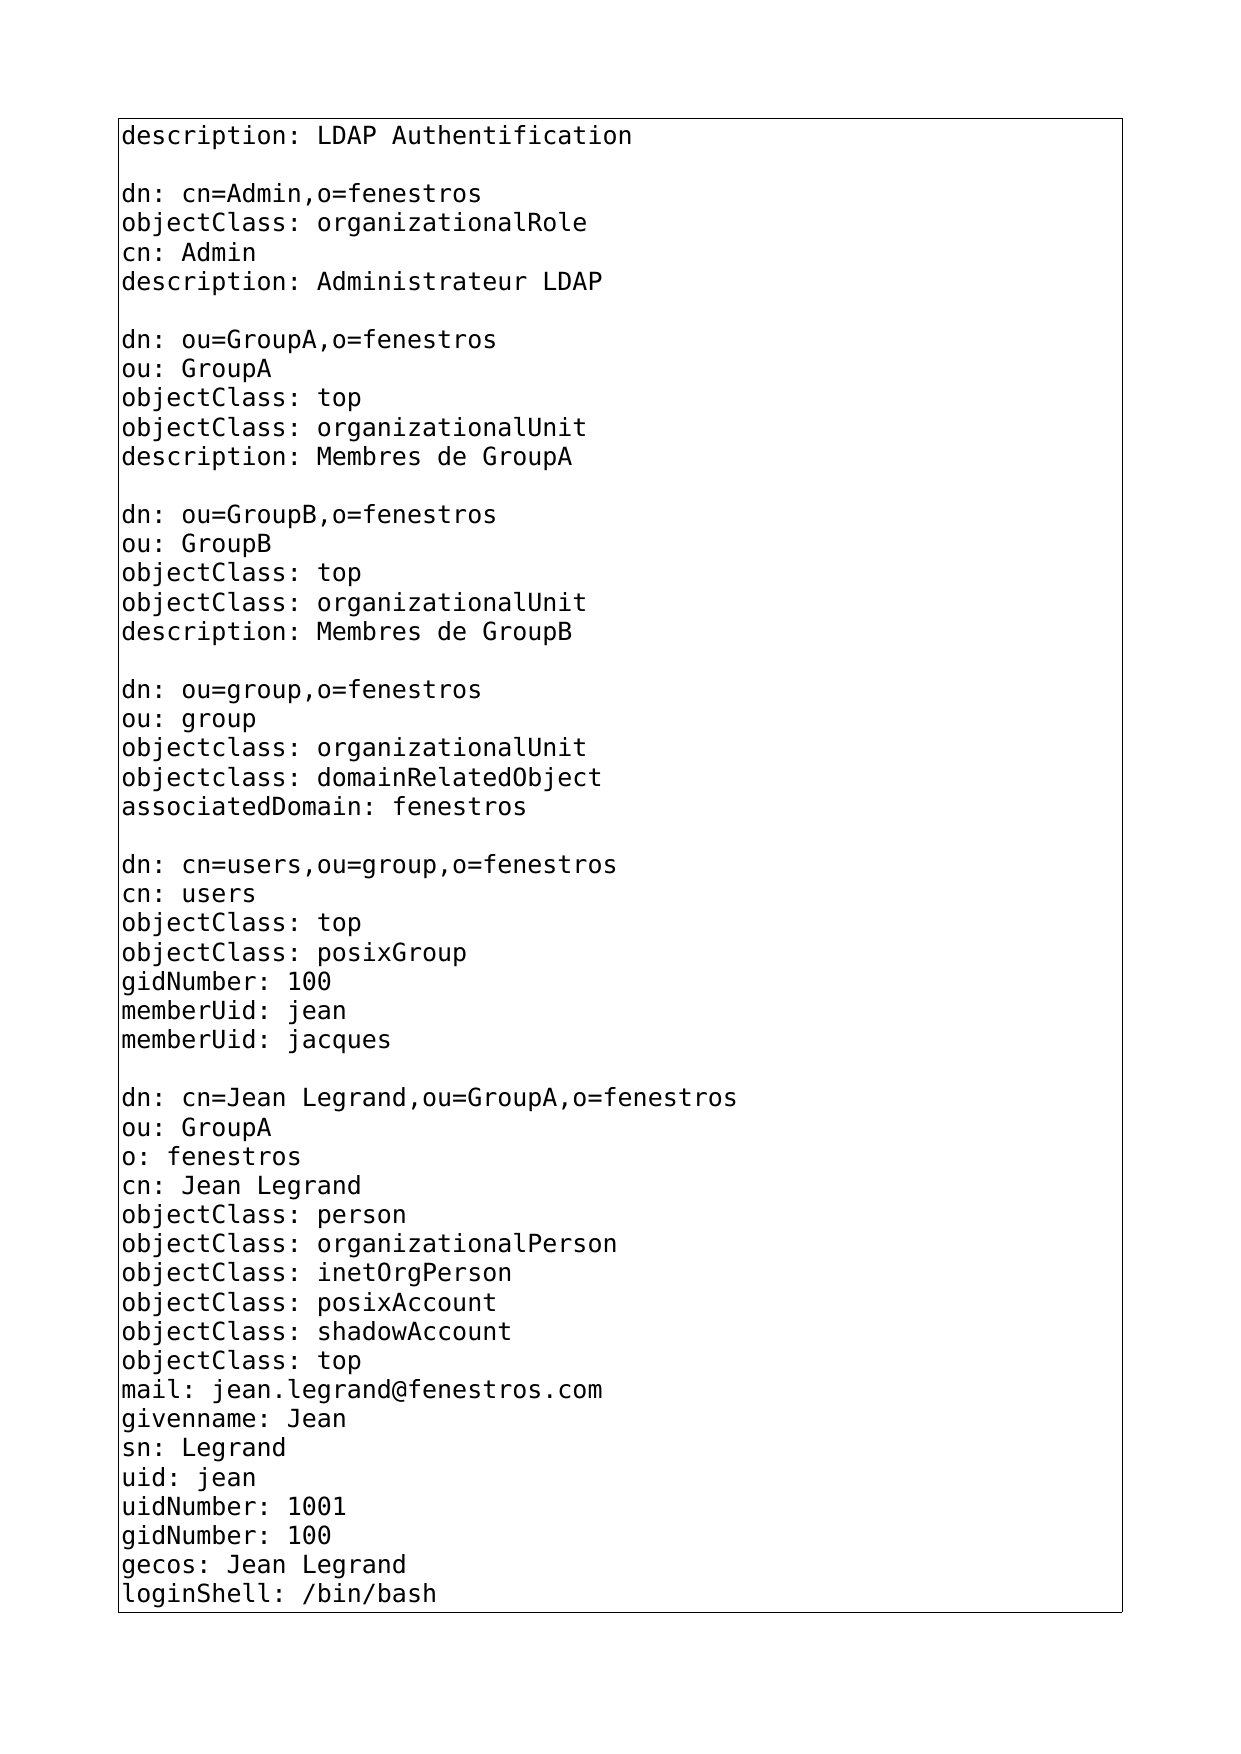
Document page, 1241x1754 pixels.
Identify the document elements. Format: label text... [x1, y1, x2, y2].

table_header description: LDAP Authentification dn: cn=Admin,o=fenestros objectClass: organizationalRole cn: Admin description: Administrateur LDAP dn: ou=GroupA,o=fenestros ou: GroupA objectClass: top objectClass: organizationalUnit description: Membres de GroupA dn: ou=GroupB,o=fenestros ou: GroupB objectClass: top objectClass: organizationalUnit description: Membres de GroupB dn: ou=group,o=fenestros ou: group objectclass: organizationalUnit objectclass: domainRelatedObject associatedDomain: fenestros dn: cn=users,ou=group,o=fenestros cn: users objectClass: top objectClass: posixGroup gidNumber: 100 memberUid: jean memberUid: jacques dn: cn=Jean Legrand,ou=GroupA,o=fenestros ou: GroupA o: fenestros cn: Jean Legrand objectClass: person objectClass: organizationalPerson objectClass: inetOrgPerson objectClass: posixAccount objectClass: shadowAccount objectClass: top mail: jean.legrand@fenestros.com givenname: Jean sn: Legrand uid: jean uidNumber: 1001 gidNumber: 100 gecos: Jean Legrand loginShell: /bin/bash [119, 119, 1122, 1612]
